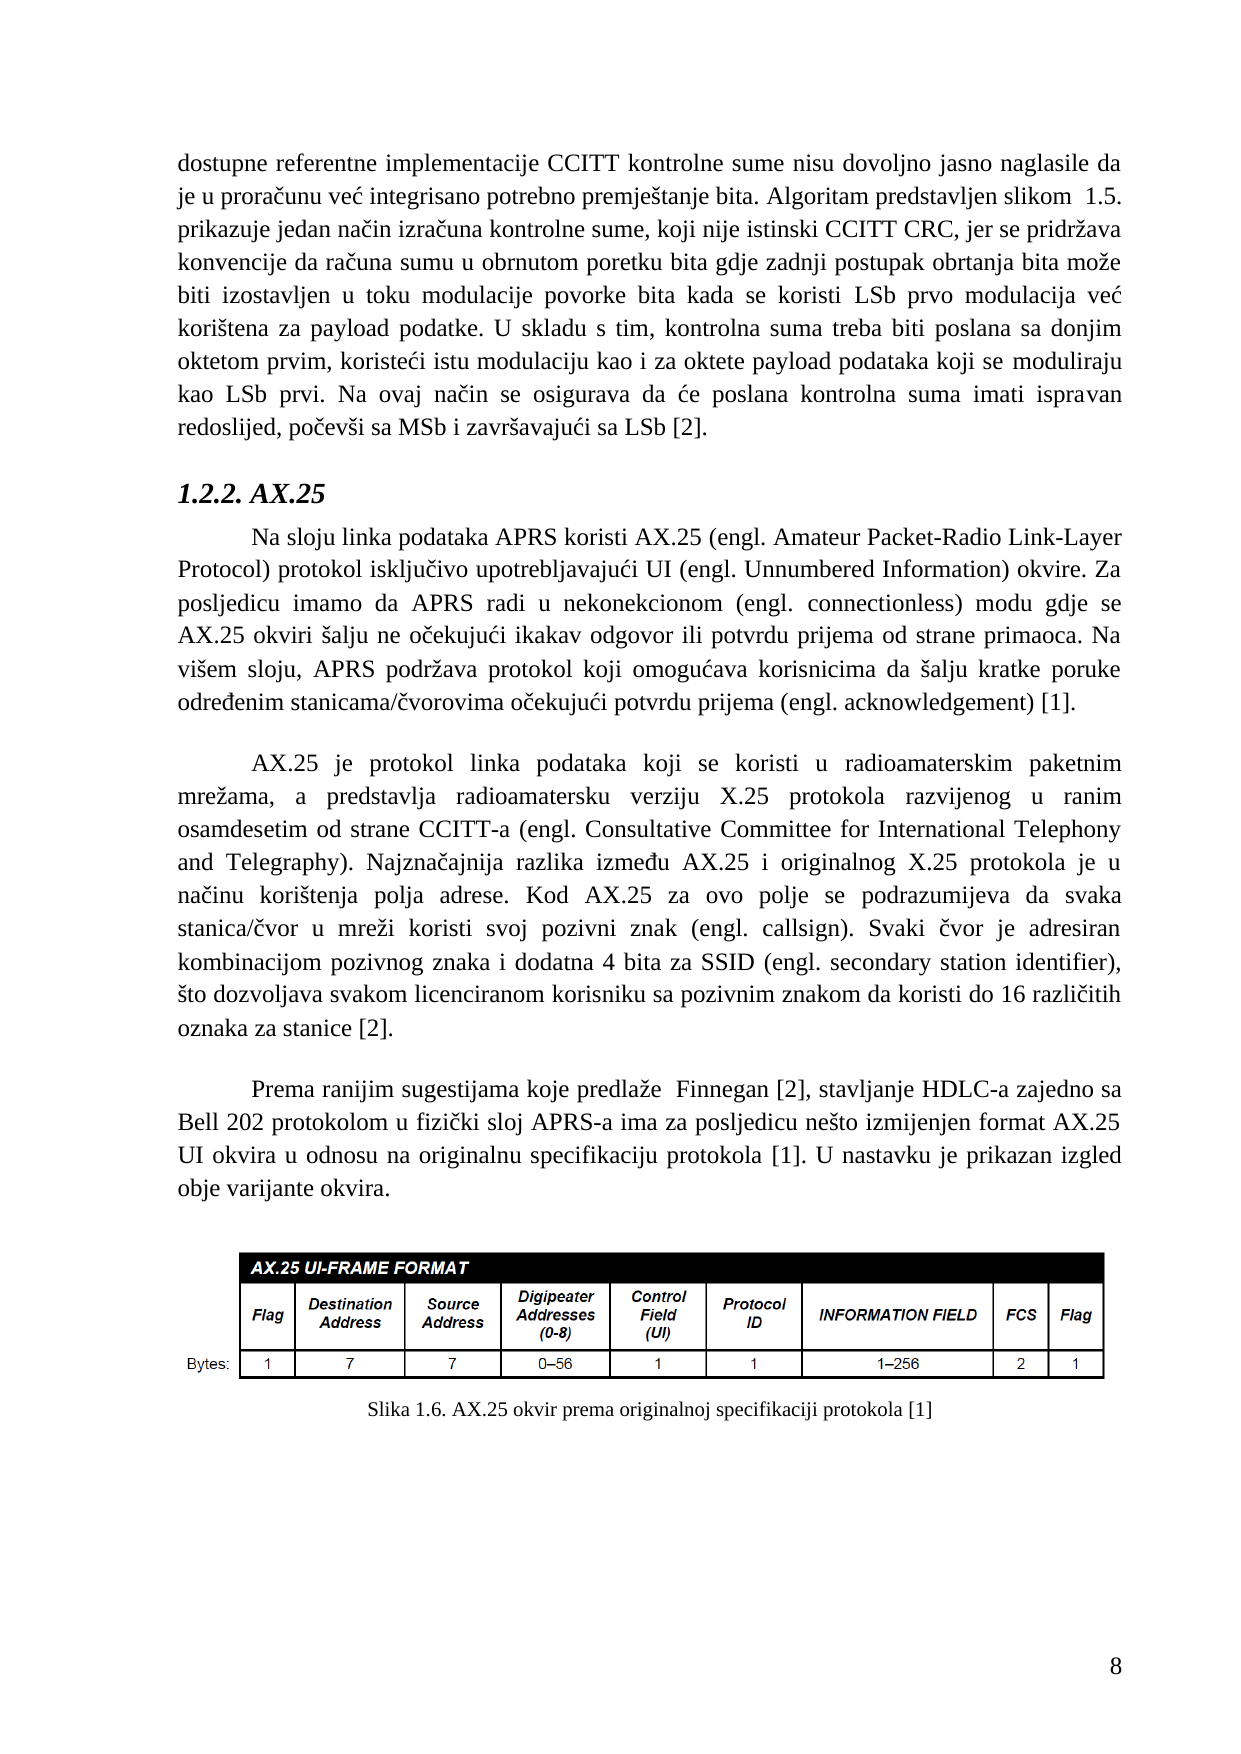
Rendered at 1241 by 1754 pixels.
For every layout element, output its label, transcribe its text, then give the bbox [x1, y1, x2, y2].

text AX.25 je protokol linka podataka koji se koristi u radioamaterskim paketnim mrežama, a predstavlja radioamatersku verziju X.25 protokola razvijenog u ranim osamdesetim od strane CCITT-a (engl. Consultative Committee for International Telephony and Telegraphy). Najznačajnija razlika između AX.25 i originalnog X.25 protokola je u načinu korištenja polja adrese. Kod AX.25 za ovo polje se podrazumijeva da svaka stanica/čvor u mreži koristi svoj pozivni znak (engl. callsign). Svaki čvor je adresiran kombinacijom pozivnog znaka i dodatna 4 bita za SSID (engl. secondary station identifier), što dozvoljava svakom licenciranom korisniku sa pozivnim znakom da koristi do 16 različitih oznaka za stanice [2]. [177, 748, 1122, 1041]
text dostupne referentne implementacije CCITT kontrolne sume nisu dovoljno jasno naglasile da je u proračunu već integrisano potrebno premještanje bita. Algoritam predstavljen slikom 1.5. prikazuje jedan način izračuna kontrolne sume, koji nije istinski CCITT CRC, jer se pridržava konvencije da računa sumu u obrnutom poretku bita gdje zadnji postupak obrtanja bita može biti izostavljen u toku modulacije povorke bita kada se koristi LSb prvo modulacija već korištena za payload podatke. U skladu s tim, kontrolna suma treba biti poslana sa donjim oktetom prvim, koristeći istu modulaciju kao i za oktete payload podataka koji se moduliraju kao LSb prvi. Na ovaj način se osigurava da će poslana kontrolna suma imati ispravan redoslijed, počevši sa MSb i završavajući sa LSb [2]. [177, 148, 1122, 441]
text Slika 1.6. AX.25 okvir prema originalnoj specifikaciji protokola [1] [177, 1393, 1122, 1421]
text Prema ranijim sugestijama koje predlaže Finnegan [2], stavljanje HDLC-a zajedno sa Bell 202 protokolom u fizički sloj APRS-a ima za posljedicu nešto izmijenjen format AX.25 UI okvira u odnosu na originalnu specifikaciju protokola [1]. U nastavku je prikazan izgled obje varijante okvira. [177, 1074, 1122, 1202]
subtitle 1.2.2. AX.25 [177, 476, 1122, 509]
text Na sloju linka podataka APRS koristi AX.25 (engl. Amateur Packet-Radio Link-Layer Protocol) protokol isključivo upotrebljavajući UI (engl. Unnumbered Information) okvire. Za posljedicu imamo da APRS radi u nekonekcionom (engl. connectionless) modu gdje se AX.25 okviri šalju ne očekujući ikakav odgovor ili potvrdu prijema od strane primaoca. Na višem sloju, APRS podržava protokol koji omogućava korisnicima da šalju kratke poruke određenim stanicama/čvorovima očekujući potvrdu prijema (engl. acknowledgement) [1]. [177, 522, 1122, 715]
picture [177, 1239, 1123, 1393]
